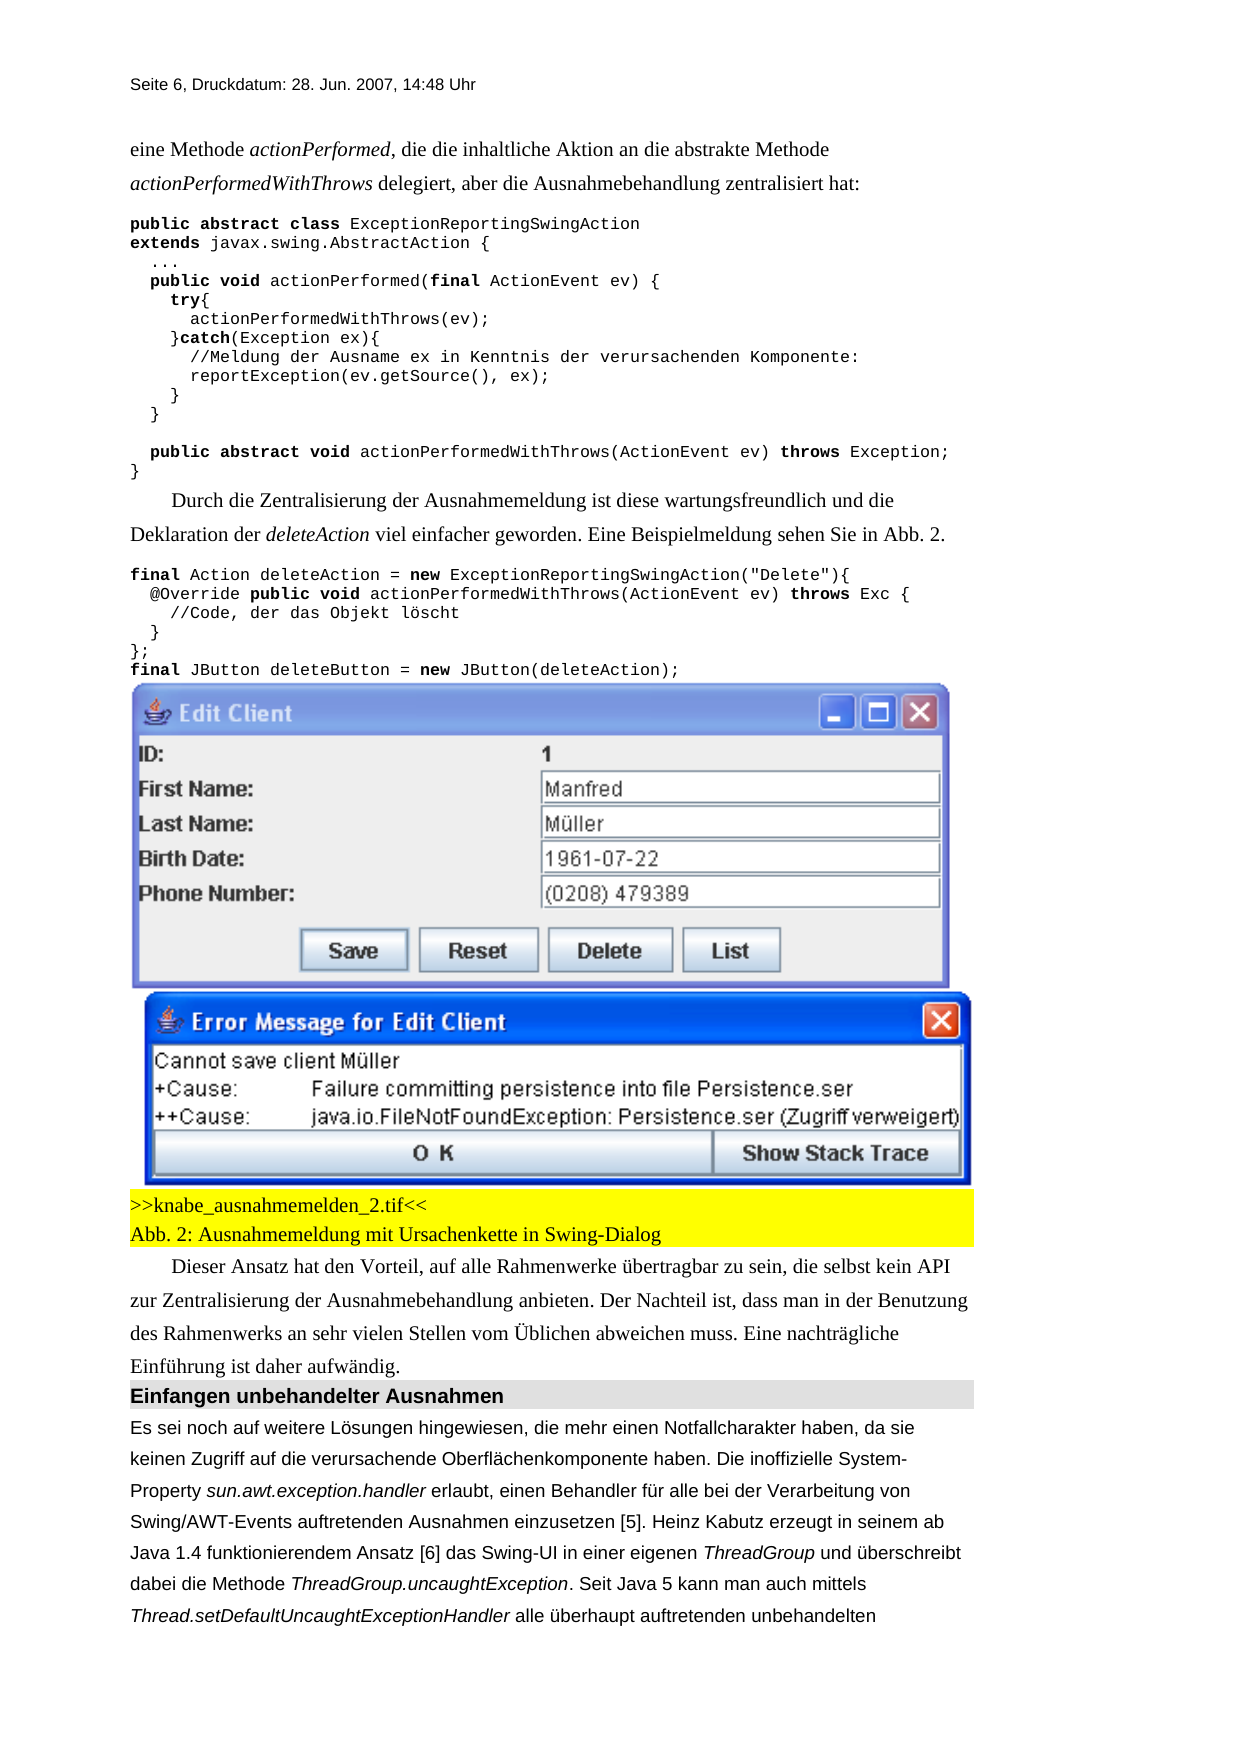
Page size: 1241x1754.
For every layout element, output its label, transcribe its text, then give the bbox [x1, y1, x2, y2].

text } [130, 623, 974, 642]
text //Meldung der Ausname ex in Kenntnis der verursachenden Komponente: [130, 348, 974, 367]
text //Code, der das Objekt löscht [130, 604, 974, 623]
text final Action deleteAction = new ExceptionReportingSwingAction("Delete"){ [130, 567, 974, 586]
text eine Methode actionPerformed, die die inhaltliche Aktion an die abstrakte Methode actionPerformedWithThrows delegiert, aber die Ausnahmebehandlung zentralisiert hat: [130, 130, 974, 197]
text }; [130, 642, 974, 661]
text final JButton deleteButton = new JButton(deleteAction); [130, 661, 974, 680]
text ... [130, 253, 974, 272]
text }catch(Exception ex){ [130, 329, 974, 348]
text >>knabe_ausnahmemelden_2.tif<< [130, 1189, 974, 1218]
text Dieser Ansatz hat den Vorteil, auf alle Rahmenwerke übertragbar zu sein, die selbst kein API zur Zentralisierung der Ausnahmebehandlung anbieten. Der Nachteil ist, dass man in der Benutzung des Rahmenwerks an sehr vielen Stellen vom Üblichen abweichen muss. Eine nachträgliche Einführung ist daher aufwändig. [130, 1247, 974, 1380]
text } [130, 386, 974, 405]
text @Override public void actionPerformedWithThrows(ActionEvent ev) throws Exc { [130, 586, 974, 604]
text reportException(ev.getSource(), ex); [130, 367, 974, 386]
text } [130, 405, 974, 424]
text Abb. 2: Ausnahmemeldung mit Ursachenkette in Swing-Dialog [130, 1218, 974, 1247]
text Einfangen unbehandelter Ausnahmen [130, 1380, 974, 1409]
text } [130, 462, 974, 481]
text Durch die Zentralisierung der Ausnahmemeldung ist diese wartungsfreundlich und die Deklaration der deleteAction viel einfacher geworden. Eine Beispielmeldung sehen Sie in Abb. 2. [130, 481, 974, 548]
text try{ [130, 291, 974, 310]
picture [129, 680, 975, 1189]
text actionPerformedWithThrows(ev); [130, 310, 974, 329]
text public void actionPerformed(final ActionEvent ev) { [130, 272, 974, 291]
text public abstract void actionPerformedWithThrows(ActionEvent ev) throws Exception; [130, 443, 974, 462]
text public abstract class ExceptionReportingSwingAction extends javax.swing.AbstractAction { [130, 216, 974, 253]
text Es sei noch auf weitere Lösungen hingewiesen, die mehr einen Notfallcharakter haben, da sie keinen Zugriff auf die verursachende Oberflächenkomponente haben. Die inoffizielle System-Property sun.awt.exception.handler erlaubt, einen Behandler für alle bei der Verarbeitung von Swing/AWT-Events auftretenden Ausnahmen einzusetzen [5]. Heinz Kabutz erzeugt in seinem ab Java 1.4 funktionierendem Ansatz [6] das Swing-UI in einer eigenen ThreadGroup und überschreibt dabei die Methode ThreadGroup.uncaughtException. Seit Java 5 kann man auch mittels Thread.setDefaultUncaughtExceptionHandler alle überhaupt auftretenden unbehandelten [130, 1409, 974, 1628]
